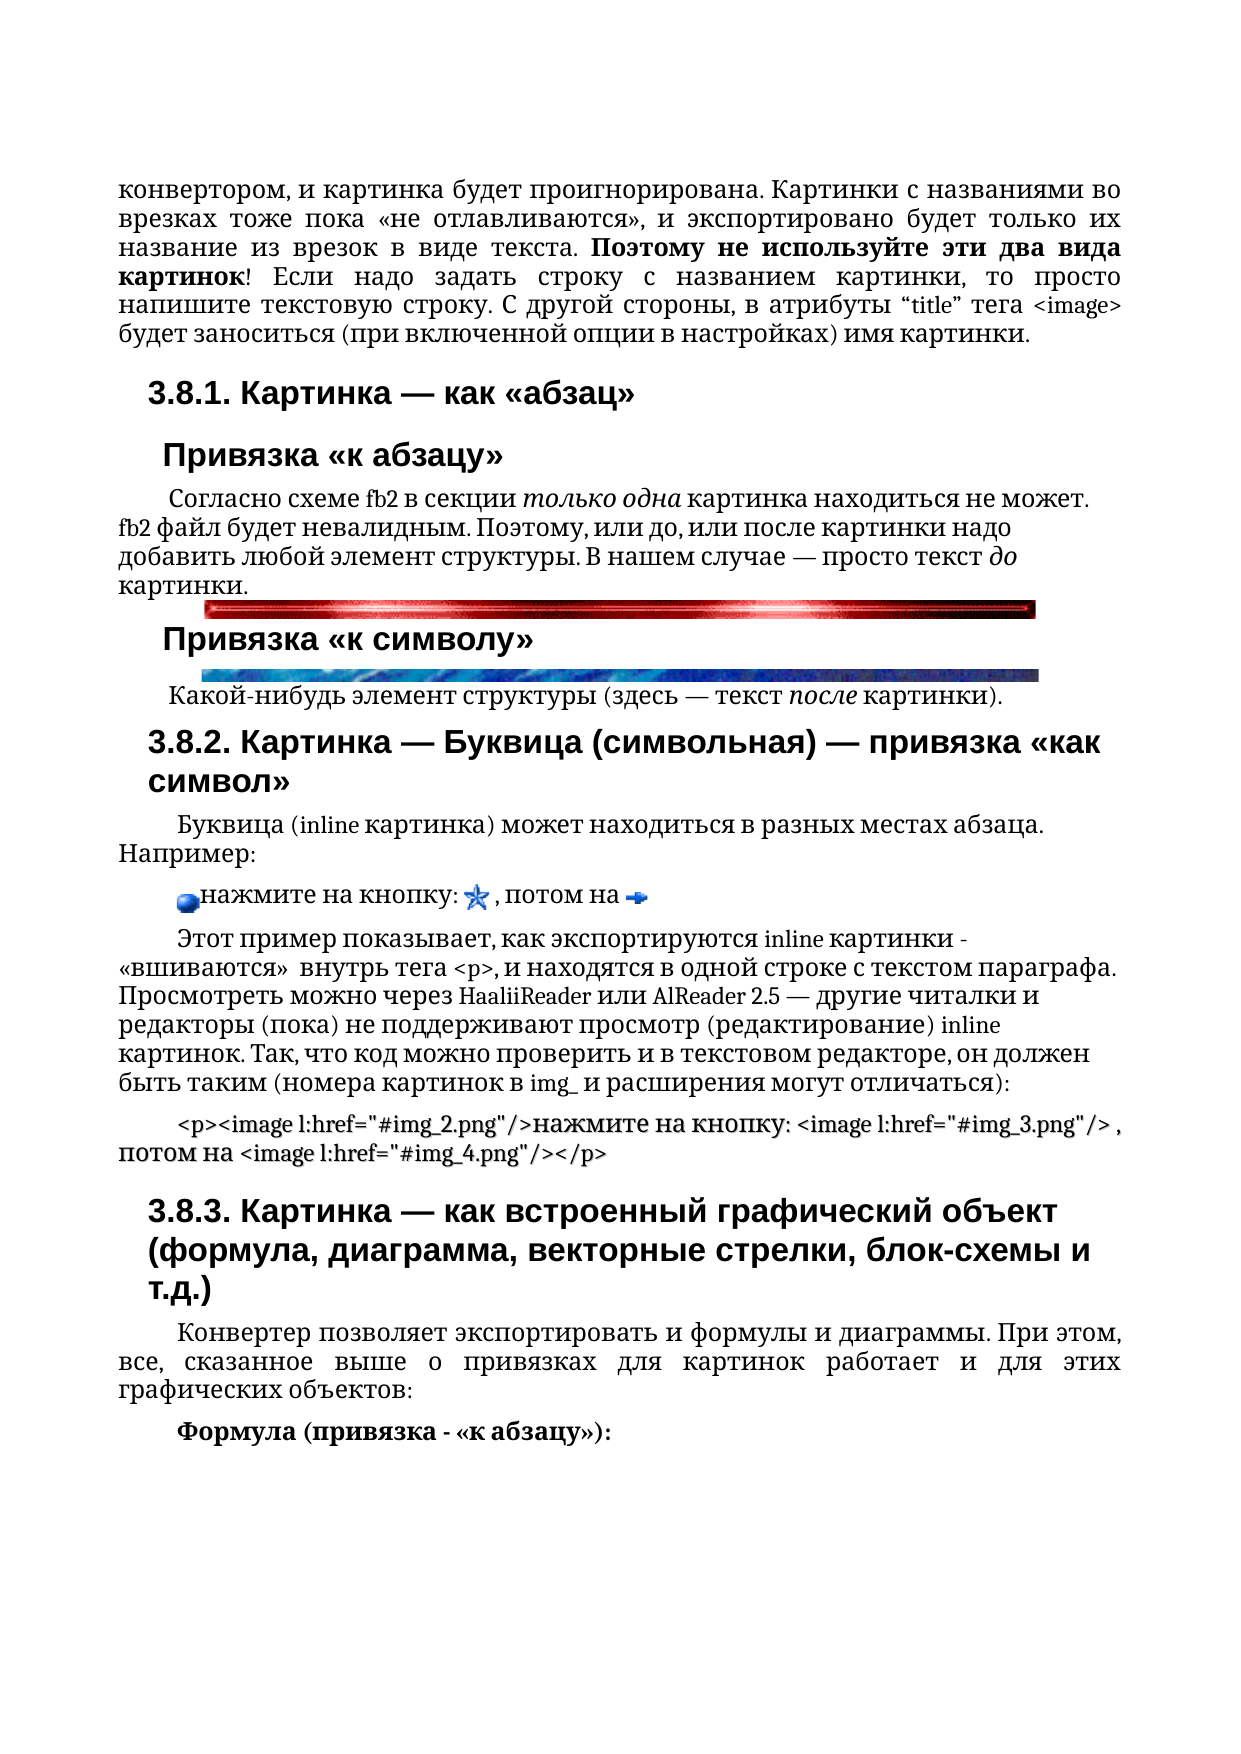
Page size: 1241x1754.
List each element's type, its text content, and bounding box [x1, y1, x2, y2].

text конвертором, и картинка будет проигнорирована. Картинки с названиями во врезках тоже пока «не отлавливаются», и экспортировано будет только их название из врезок в виде текста. Поэтому не используйте эти два вида картинок! Если надо задать строку с названием картинки, то просто напишите текстовую строку. С другой стороны, в атрибуты “title” тега <image> будет заноситься (при включенной опции в настройках) имя картинки. [118, 176, 1122, 349]
text Формула (привязка - «к абзацу»): [118, 1417, 1122, 1446]
text Какой-нибудь элемент структуры (здесь — текст после картинки). [118, 669, 1122, 711]
text Конвертер позволяет экспортировать и формулы и диаграммы. При этом, все, сказанное выше о привязках для картинок работает и для этих графических объектов: [118, 1319, 1122, 1405]
picture [219, 677, 227, 682]
subtitle 3.8.3. Картинка — как встроенный графический объект (формула, диаграмма, векторные стрелки, блок-схемы и т.д.) [148, 1192, 1122, 1307]
text <p><image l:href="#img_2.png"/>нажмите на кнопку: <image l:href="#img_3.png"/> , потом на <image l:href="#img_4.png"/></p> [118, 1110, 1122, 1167]
picture [628, 669, 654, 682]
picture [201, 669, 213, 677]
picture [625, 892, 648, 904]
picture [424, 669, 461, 682]
subtitle Привязка «к символу» [162, 612, 1122, 657]
picture [204, 600, 1036, 619]
subtitle 3.8.1. Картинка — как «абзац» [148, 373, 1122, 412]
picture [464, 884, 490, 910]
text Буквица (inline картинка) может находиться в разных местах абзаца. Например: [118, 811, 1122, 868]
text нажмите на кнопку: , потом на [118, 881, 1122, 912]
picture [229, 669, 266, 682]
subtitle 3.8.2. Картинка — Буквица (символьная) — привязка «как символ» [148, 722, 1122, 799]
picture [310, 669, 409, 682]
text Согласно схеме fb2 в секции только одна картинка находиться не может. fb2 файл будет невалидным. Поэтому, или до, или после картинки надо добавить любой элемент структуры. В нашем случае — просто текст до картинки. [118, 485, 1122, 600]
text Этот пример показывает, как экспортируются inline картинки - «вшиваются» внутрь тега <p>, и находятся в одной строке с текстом параграфа. Просмотреть можно через HaaliiReader или AlReader 2.5 — другие читалки и редакторы (пока) не поддерживают просмотр (редактирование) inline картинок. Так, что код можно проверить и в текстовом редакторе, он должен быть таким (номера картинок в img_ и расширения могут отличаться): [118, 925, 1122, 1097]
subtitle Привязка «к абзацу» [162, 435, 1122, 473]
picture [176, 894, 200, 913]
picture [471, 669, 618, 682]
picture [650, 669, 1039, 682]
picture [273, 669, 300, 682]
